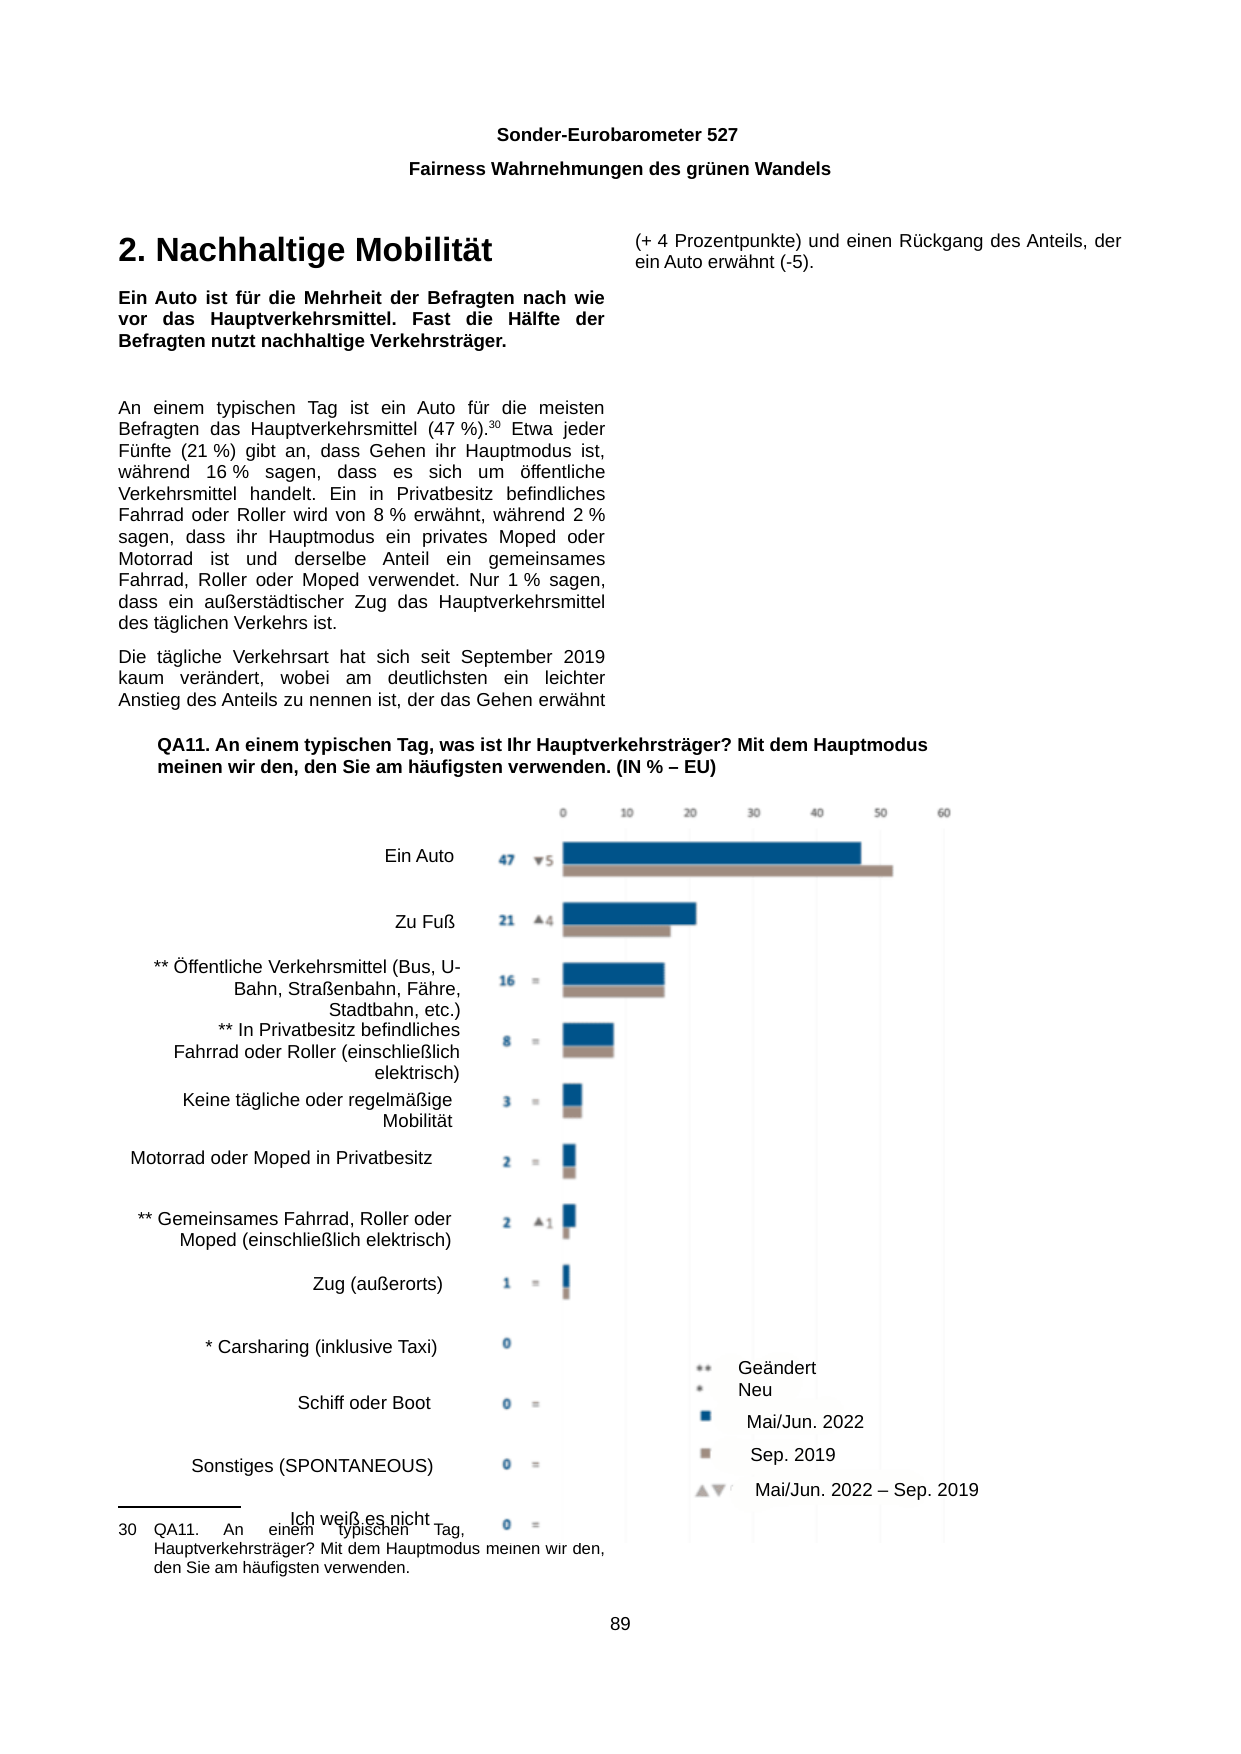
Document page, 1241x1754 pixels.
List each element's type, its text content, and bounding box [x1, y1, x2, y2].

text QA11. An einem typischen Tag, was ist Ihr Hauptverkehrsträger? Mit dem Hauptmodus meinen wir den, den Sie am häufigsten verwenden. [118, 1519, 605, 1577]
text Die tägliche Verkehrsart hat sich seit September 2019 kaum verändert, wobei am deutlichsten ein leichter Anstieg des Anteils zu nennen ist, der das Gehen erwähnt [118, 646, 605, 710]
subtitle 2. Nachhaltige Mobilität [118, 229, 605, 268]
text Ein Auto ist für die Mehrheit der Befragten nach wie vor das Hauptverkehrsmittel. Fast die Hälfte der Befragten nutzt nachhaltige Verkehrsträger. [118, 286, 605, 351]
text (+ 4 Prozentpunkte) und einen Rückgang des Anteils, der ein Auto erwähnt (-5). [635, 229, 1122, 272]
picture [489, 785, 976, 1543]
text An einem typischen Tag ist ein Auto für die meisten Befragten das Hauptverkehrsmittel (47 %). Etwa jeder Fünfte (21 %) gibt an, dass Gehen ihr Hauptmodus ist, während 16 % sagen, dass es sich um öffentliche Verkehrsmittel handelt. Ein in Privatbesitz befindliches Fahrrad oder Roller wird von 8 % erwähnt, während 2 % sagen, dass ihr Hauptmodus ein privates Moped oder Motorrad ist und derselbe Anteil ein gemeinsames Fahrrad, Roller oder Moped verwendet. Nur 1 % sagen, dass ein außerstädtischer Zug das Hauptverkehrsmittel des täglichen Verkehrs ist. [118, 396, 605, 634]
